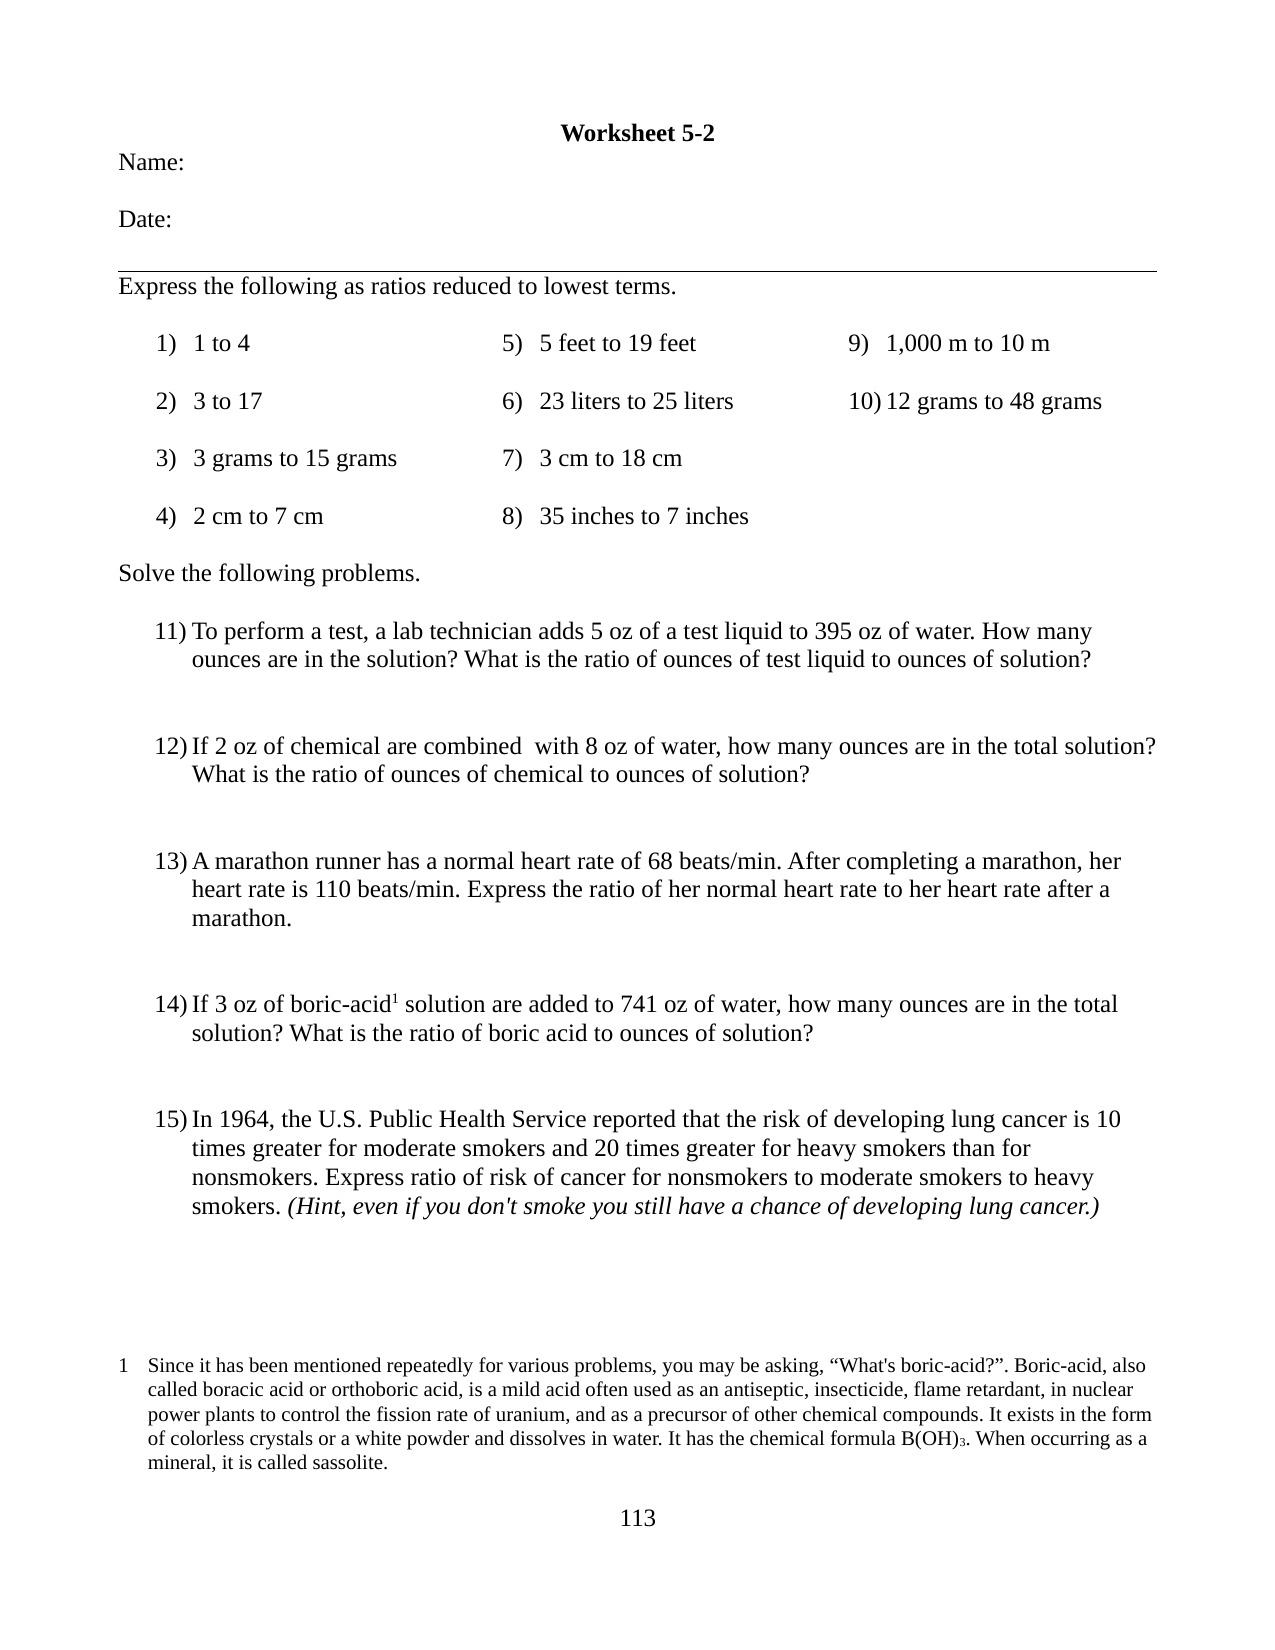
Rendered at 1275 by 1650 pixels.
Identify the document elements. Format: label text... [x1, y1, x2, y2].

list 1 to 4 [156, 328, 464, 357]
text Name: [118, 147, 1157, 176]
list 12 grams to 48 grams [848, 386, 1157, 414]
text Express the following as ratios reduced to lowest terms. [118, 272, 1157, 299]
list A marathon runner has a normal heart rate of 68 beats/min. After completing a marathon, her heart rate is 110 beats/min. Express the ratio of her normal heart rate to her heart rate after a marathon. [154, 846, 1157, 932]
list If 2 oz of chemical are combined with 8 oz of water, how many ounces are in the total solution? What is the ratio of ounces of chemical to ounces of solution? [154, 731, 1157, 788]
list 3 grams to 15 grams [156, 443, 464, 472]
list 2 cm to 7 cm [156, 501, 464, 529]
list If 3 oz of boric-acid solution are added to 741 oz of water, how many ounces are in the total solution? What is the ratio of boric acid to ounces of solution? [154, 989, 1157, 1047]
list 3 cm to 18 cm [502, 443, 811, 472]
text Worksheet 5-2 [118, 118, 1157, 147]
list 5 feet to 19 feet [502, 328, 811, 357]
text Date: [118, 204, 1157, 233]
list To perform a test, a lab technician adds 5 oz of a test liquid to 395 oz of water. How many ounces are in the solution? What is the ratio of ounces of test liquid to ounces of solution? [154, 616, 1157, 673]
text Solve the following problems. [118, 558, 1157, 587]
list Since it has been mentioned repeatedly for various problems, you may be asking, “What's boric-acid?”. Boric-acid, also called boracic acid or orthoboric acid, is a mild acid often used as an antiseptic, insecticide, flame retardant, in nuclear power plants to control the fission rate of uranium, and as a precursor of other chemical compounds. It exists in the form of colorless crystals or a white powder and dissolves in water. It has the chemical formula B(OH)3. When occurring as a mineral, it is called sassolite. [118, 1353, 1157, 1474]
list 23 liters to 25 liters [502, 386, 811, 414]
list 3 to 17 [156, 386, 464, 414]
list 35 inches to 7 inches [502, 501, 811, 529]
list In 1964, the U.S. Public Health Service reported that the risk of developing lung cancer is 10 times greater for moderate smokers and 20 times greater for heavy smokers than for nonsmokers. Express ratio of risk of cancer for nonsmokers to moderate smokers to heavy smokers. (Hint, even if you don't smoke you still have a chance of developing lung cancer.) [154, 1104, 1157, 1219]
list 1,000 m to 10 m [848, 328, 1157, 357]
